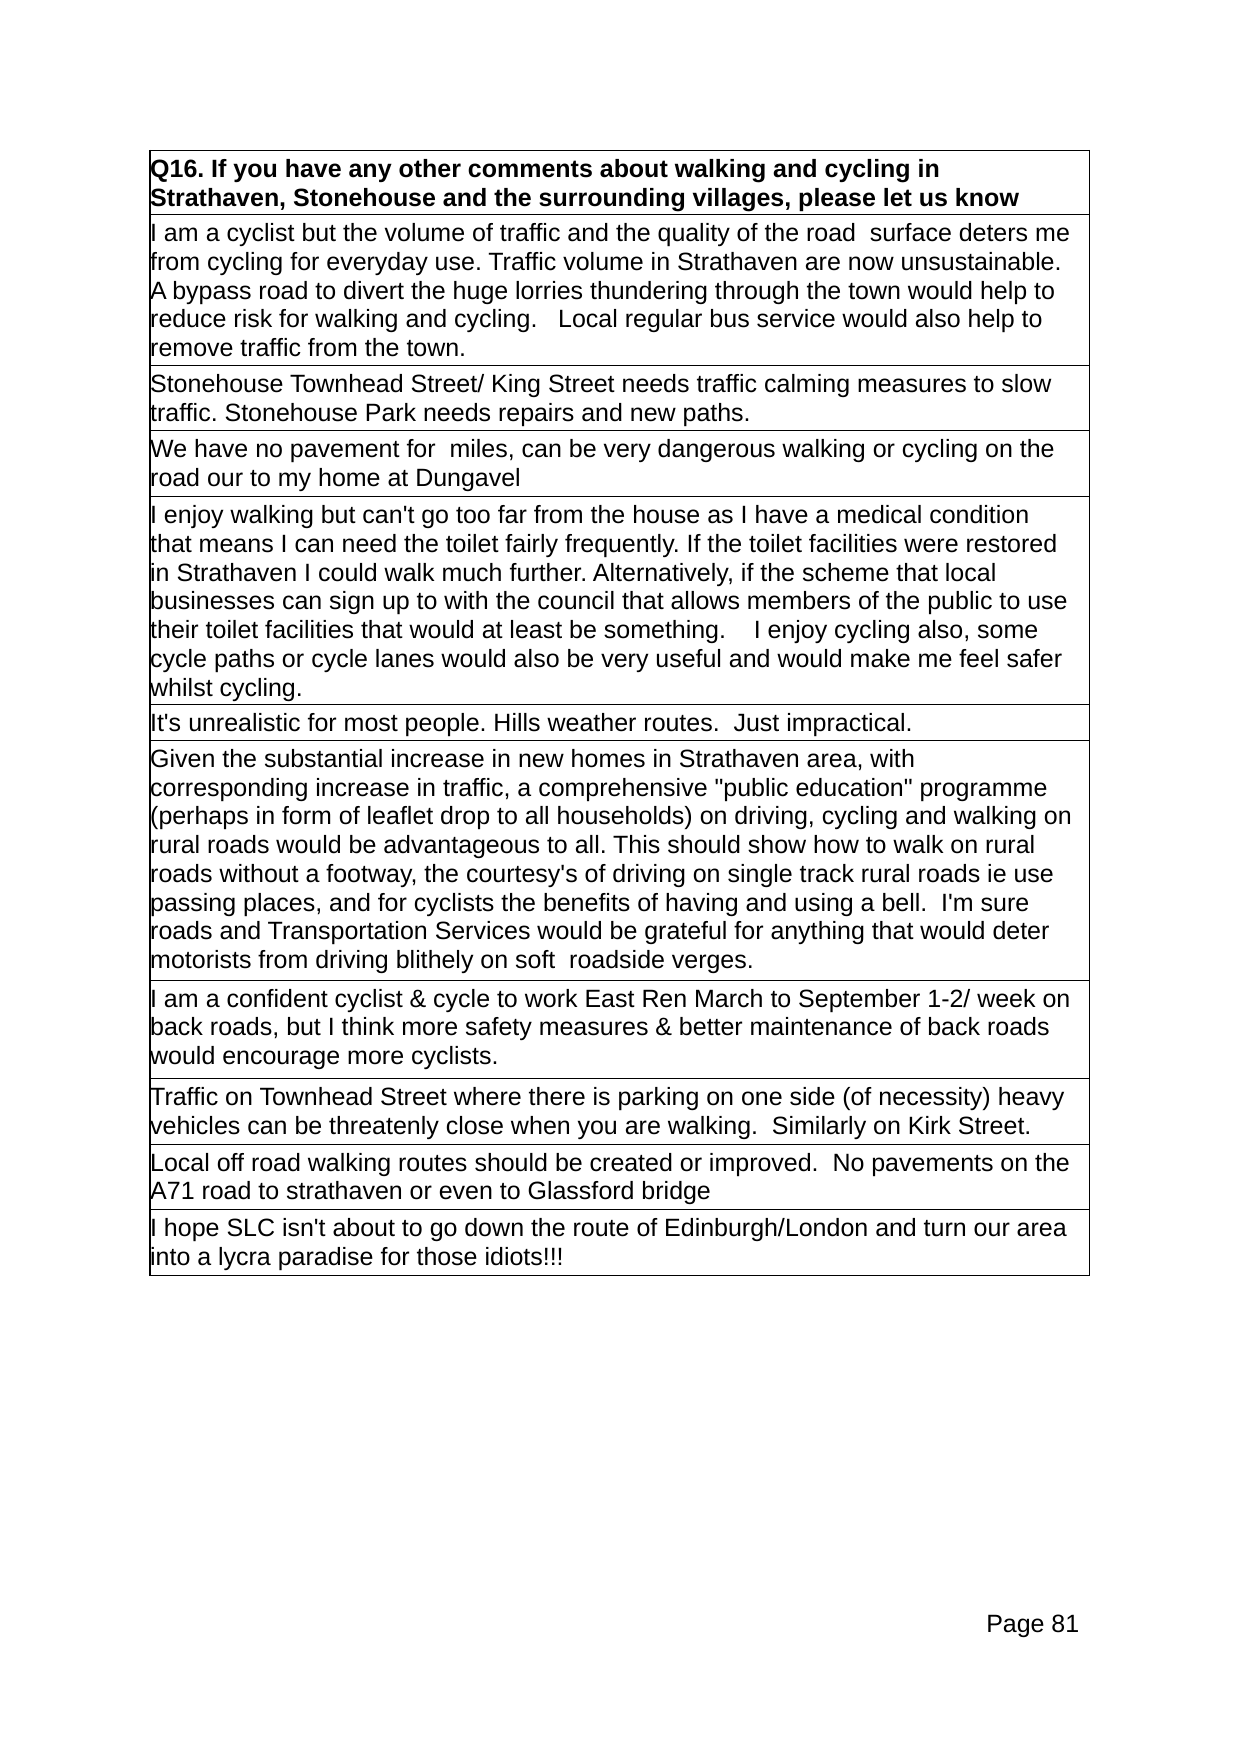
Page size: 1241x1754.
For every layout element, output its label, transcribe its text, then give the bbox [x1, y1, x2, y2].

table_cell I enjoy walking but can't go too far from the house as I have a medical condition that means I can need the toilet fairly frequently. If the toilet facilities were restored in Strathaven I could walk much further. Alternatively, if the scheme that local businesses can sign up to with the council that allows members of the public to use their toilet facilities that would at least be something. I enjoy cycling also, some cycle paths or cycle lanes would also be very useful and would make me feel safer whilst cycling. [151, 497, 1089, 704]
table_cell I hope SLC isn't about to go down the route of Edinburgh/London and turn our area into a lycra paradise for those idiots!!! [151, 1210, 1089, 1275]
table_cell I am a confident cyclist & cycle to work East Ren March to September 1-2/ week on back roads, but I think more safety measures & better maintenance of back roads would encourage more cyclists. [151, 981, 1089, 1078]
table_header Q16. If you have any other comments about walking and cycling in Strathaven, Stonehouse and the surrounding villages, please let us know [151, 151, 1089, 214]
table_cell Given the substantial increase in new homes in Strathaven area, with corresponding increase in traffic, a comprehensive "public education" programme (perhaps in form of leaflet drop to all households) on driving, cycling and walking on rural roads would be advantageous to all. This should show how to walk on rural roads without a footway, the courtesy's of driving on single track rural roads ie use passing places, and for cyclists the benefits of having and using a bell. I'm sure roads and Transportation Services would be grateful for anything that would deter motorists from driving blithely on soft roadside verges. [151, 741, 1089, 979]
table_cell We have no pavement for miles, can be very dangerous walking or cycling on the road our to my home at Dungavel [151, 431, 1089, 496]
table_cell Local off road walking routes should be created or improved. No pavements on the A71 road to strathaven or even to Glassford bridge [151, 1145, 1089, 1209]
table_cell Traffic on Townhead Street where there is parking on one side (of necessity) heavy vehicles can be threatenly close when you are walking. Similarly on Kirk Street. [151, 1079, 1089, 1144]
table_cell I am a cyclist but the volume of traffic and the quality of the road surface deters me from cycling for everyday use. Traffic volume in Strathaven are now unsustainable. A bypass road to divert the huge lorries thundering through the town would help to reduce risk for walking and cycling. Local regular bus service would also help to remove traffic from the town. [151, 215, 1089, 365]
table_cell Stonehouse Townhead Street/ King Street needs traffic calming measures to slow traffic. Stonehouse Park needs repairs and new paths. [151, 366, 1089, 430]
table_cell It's unrealistic for most people. Hills weather routes. Just impractical. [151, 705, 1089, 740]
